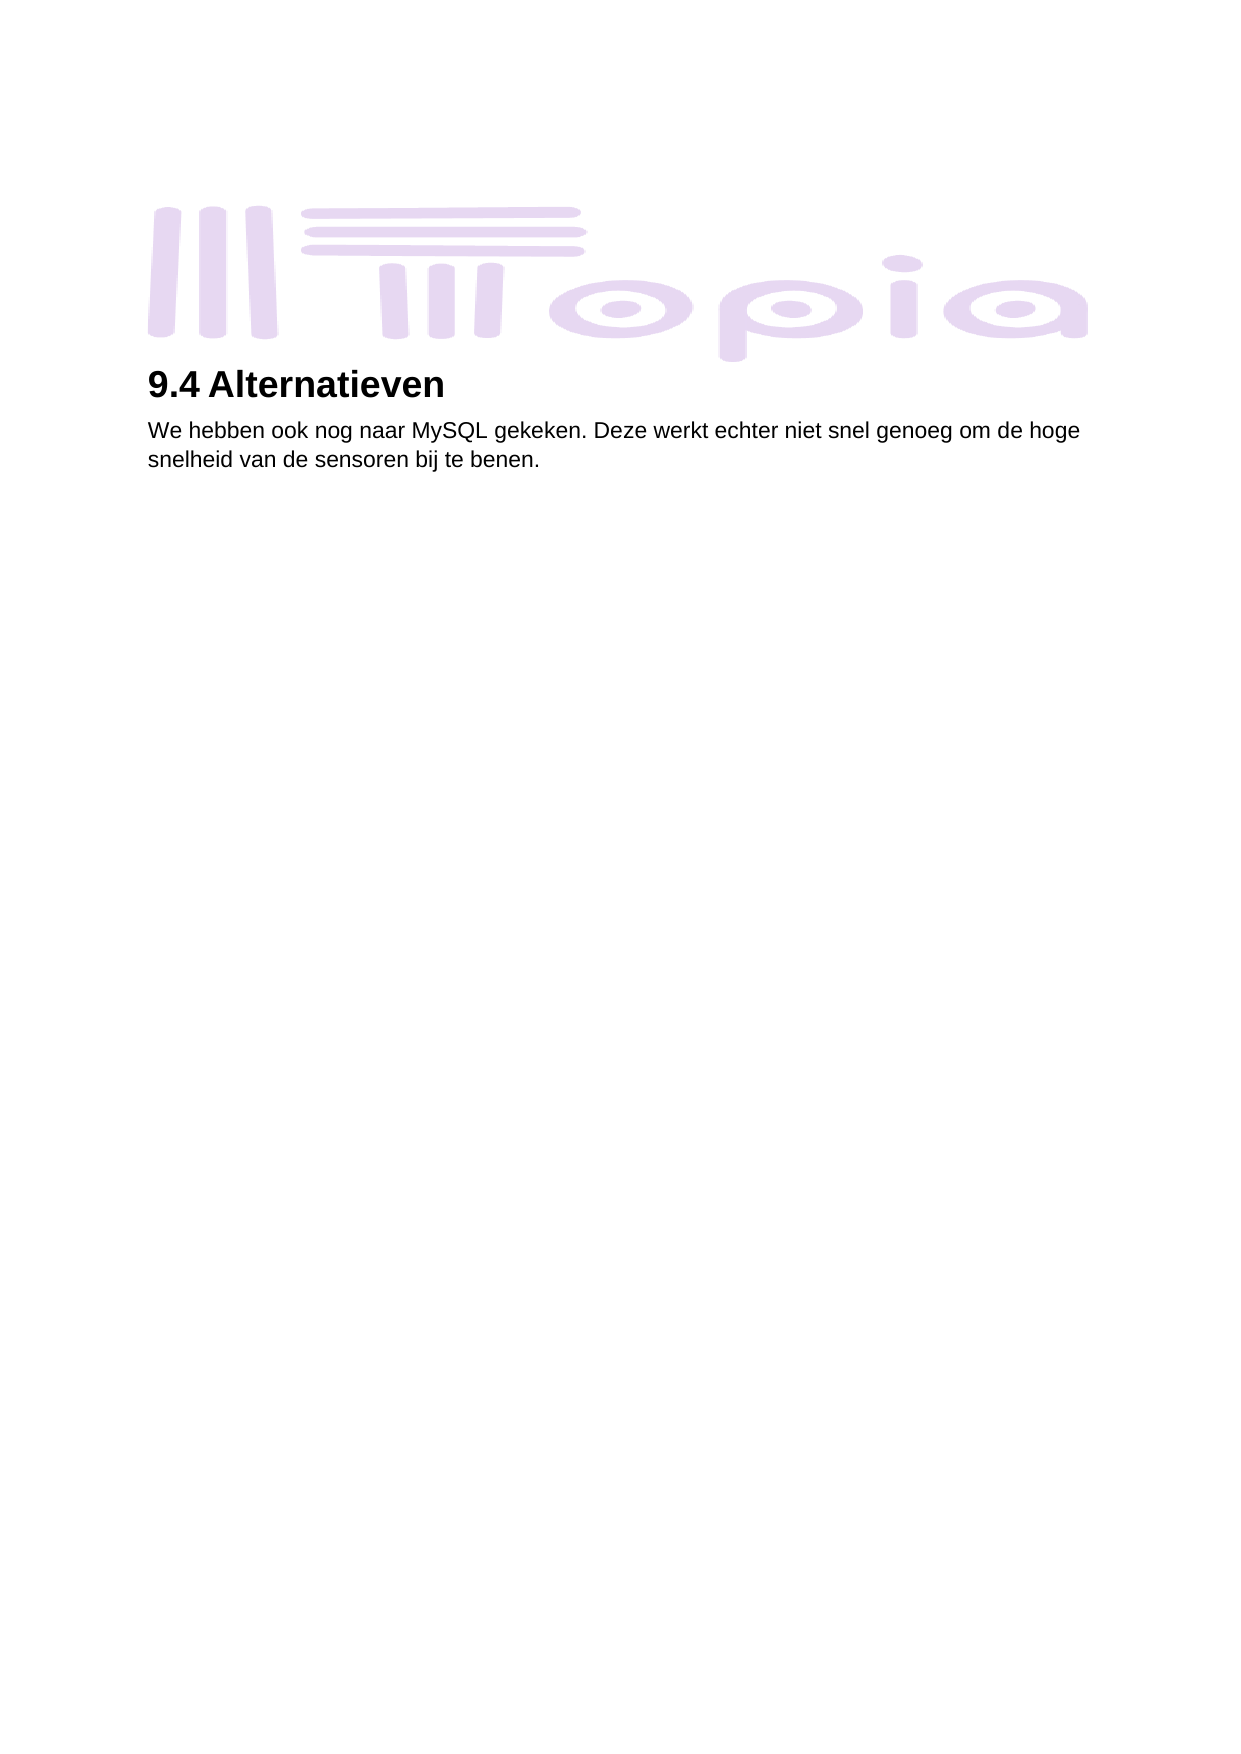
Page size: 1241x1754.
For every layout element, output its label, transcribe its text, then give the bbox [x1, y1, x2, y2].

subtitle Alternatieven [148, 363, 1092, 406]
picture [147, 205, 1093, 363]
text We hebben ook nog naar MySQL gekeken. Deze werkt echter niet snel genoeg om de hoge snelheid van de sensoren bij te benen. [148, 417, 1092, 472]
